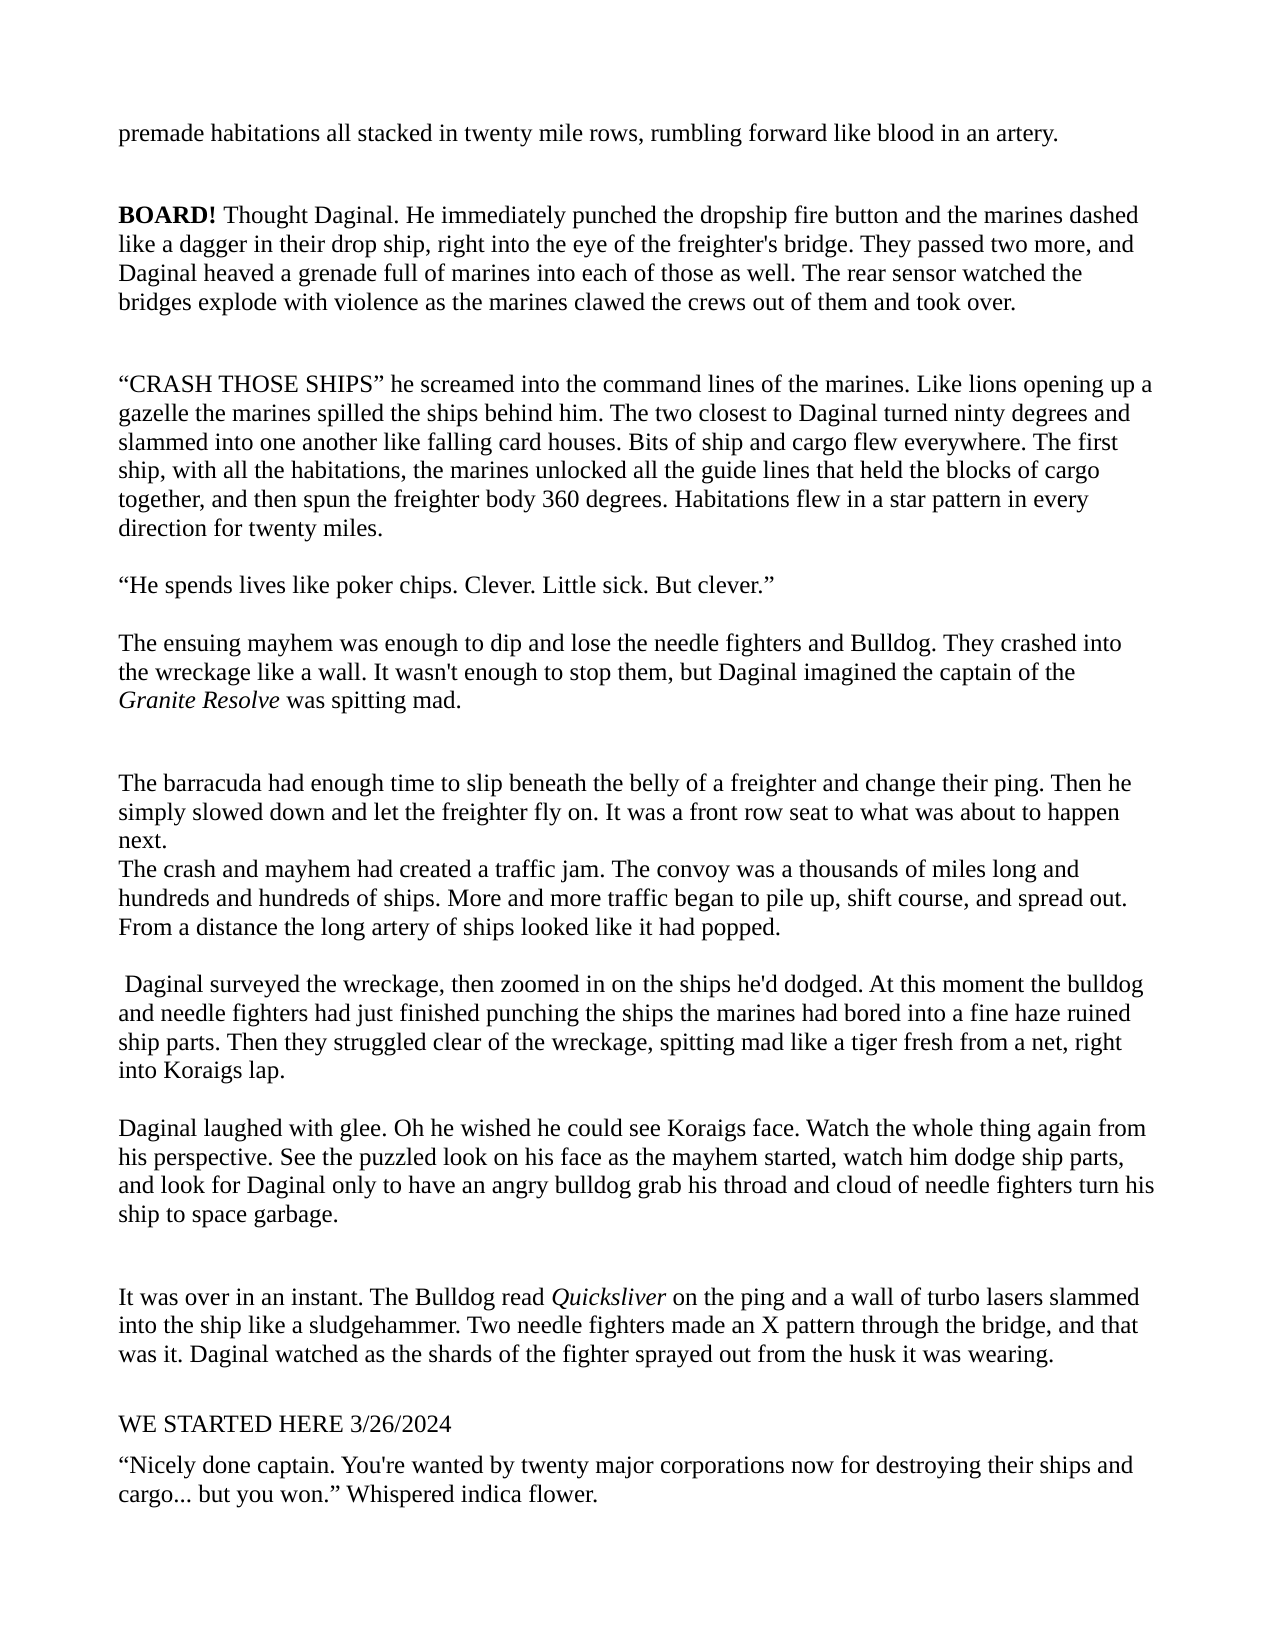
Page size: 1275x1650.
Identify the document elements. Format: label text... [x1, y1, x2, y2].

text BOARD! Thought Daginal. He immediately punched the dropship fire button and the marines dashed like a dagger in their drop ship, right into the eye of the freighter's bridge. They passed two more, and Daginal heaved a grenade full of marines into each of those as well. The rear sensor watched the bridges explode with violence as the marines clawed the crews out of them and took over. [118, 201, 1157, 316]
text “CRASH THOSE SHIPS” he screamed into the command lines of the marines. Like lions opening up a gazelle the marines spilled the ships behind him. The two closest to Daginal turned ninty degrees and slammed into one another like falling card houses. Bits of ship and cargo flew everywhere. The first ship, with all the habitations, the marines unlocked all the guide lines that held the blocks of cargo together, and then spun the freighter body 360 degrees. Habitations flew in a star pattern in every direction for twenty miles. “He spends lives like poker chips. Clever. Little sick. But clever.” The ensuing mayhem was enough to dip and lose the needle fighters and Bulldog. They crashed into the wreckage like a wall. It wasn't enough to stop them, but Daginal imagined the captain of the Granite Resolve was spitting mad. [118, 369, 1157, 714]
text It was over in an instant. The Bulldog read Quicksliver on the ping and a wall of turbo lasers slammed into the ship like a sludgehammer. Two needle fighters made an X pattern through the bridge, and that was it. Daginal watched as the shards of the fighter sprayed out from the husk it was wearing. [118, 1282, 1157, 1368]
text premade habitations all stacked in twenty mile rows, rumbling forward like blood in an artery. [118, 118, 1157, 147]
text “Nicely done captain. You're wanted by twenty major corporations now for destroying their ships and cargo... but you won.” Whispered indica flower. [118, 1451, 1157, 1508]
text WE STARTED HERE 3/26/2024 [118, 1381, 1157, 1438]
text The barracuda had enough time to slip beneath the belly of a freighter and change their ping. Then he simply slowed down and let the freighter fly on. It was a front row seat to what was about to happen next. The crash and mayhem had created a traffic jam. The convoy was a thousands of miles long and hundreds and hundreds of ships. More and more traffic began to pile up, shift course, and spread out. From a distance the long artery of ships looked like it had popped. Daginal surveyed the wreckage, then zoomed in on the ships he'd dodged. At this moment the bulldog and needle fighters had just finished punching the ships the marines had bored into a fine haze ruined ship parts. Then they struggled clear of the wreckage, spitting mad like a tiger fresh from a net, right into Koraigs lap. Daginal laughed with glee. Oh he wished he could see Koraigs face. Watch the whole thing again from his perspective. See the puzzled look on his face as the mayhem started, watch him dodge ship parts, and look for Daginal only to have an angry bulldog grab his throad and cloud of needle fighters turn his ship to space garbage. [118, 768, 1157, 1228]
